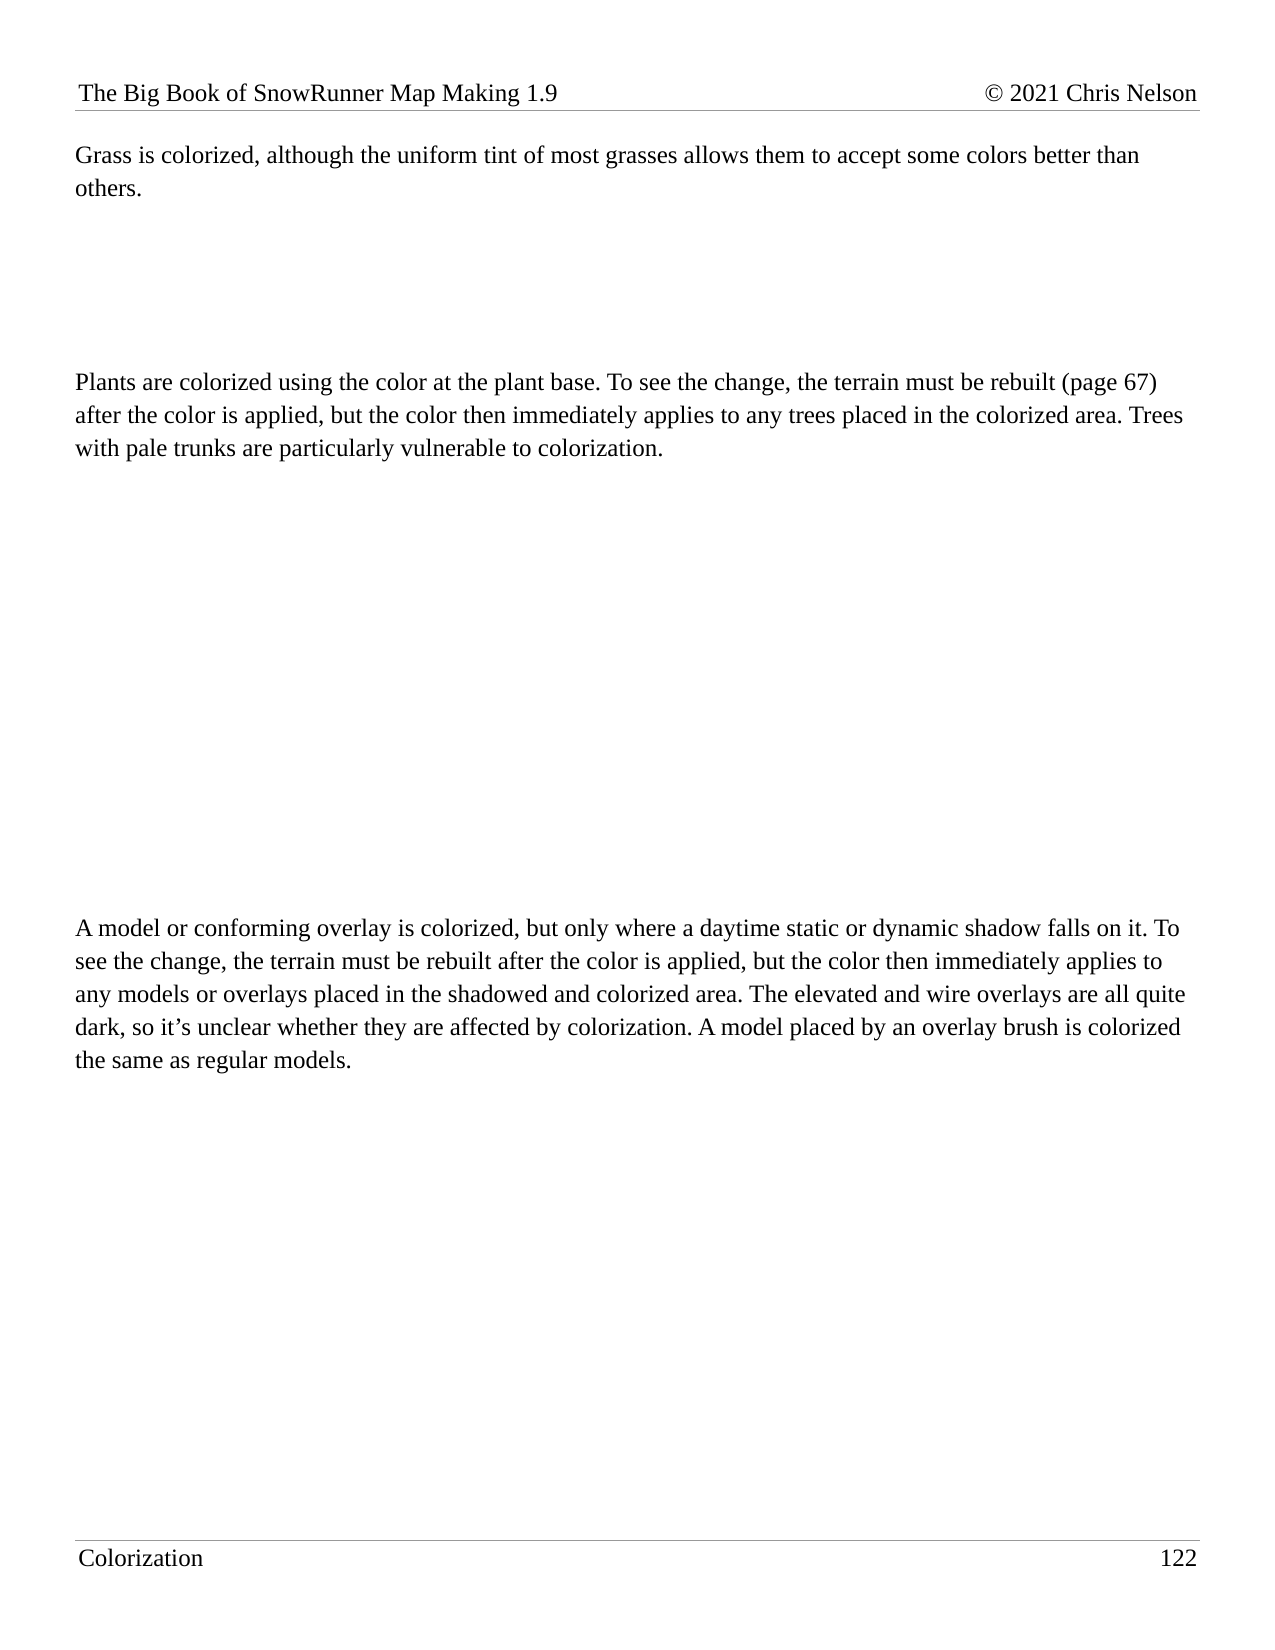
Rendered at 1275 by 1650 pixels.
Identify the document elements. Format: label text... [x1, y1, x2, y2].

text A model or conforming overlay is colorized, but only where a daytime static or dynamic shadow falls on it. To see the change, the terrain must be rebuilt after the color is applied, but the color then immediately applies to any models or overlays placed in the shadowed and colorized area. The elevated and wire overlays are all quite dark, so it’s unclear whether they are affected by colorization. A model placed by an overlay brush is colorized the same as regular models. [75, 913, 1200, 1074]
text Plants are colorized using the color at the plant base. To see the change, the terrain must be rebuilt (page 67) after the color is applied, but the color then immediately applies to any trees placed in the colorized area. Trees with pale trunks are particularly vulnerable to colorization. [75, 367, 1200, 462]
text Grass is colorized, although the uniform tint of most grasses allows them to accept some colors better than others. [75, 140, 1200, 202]
